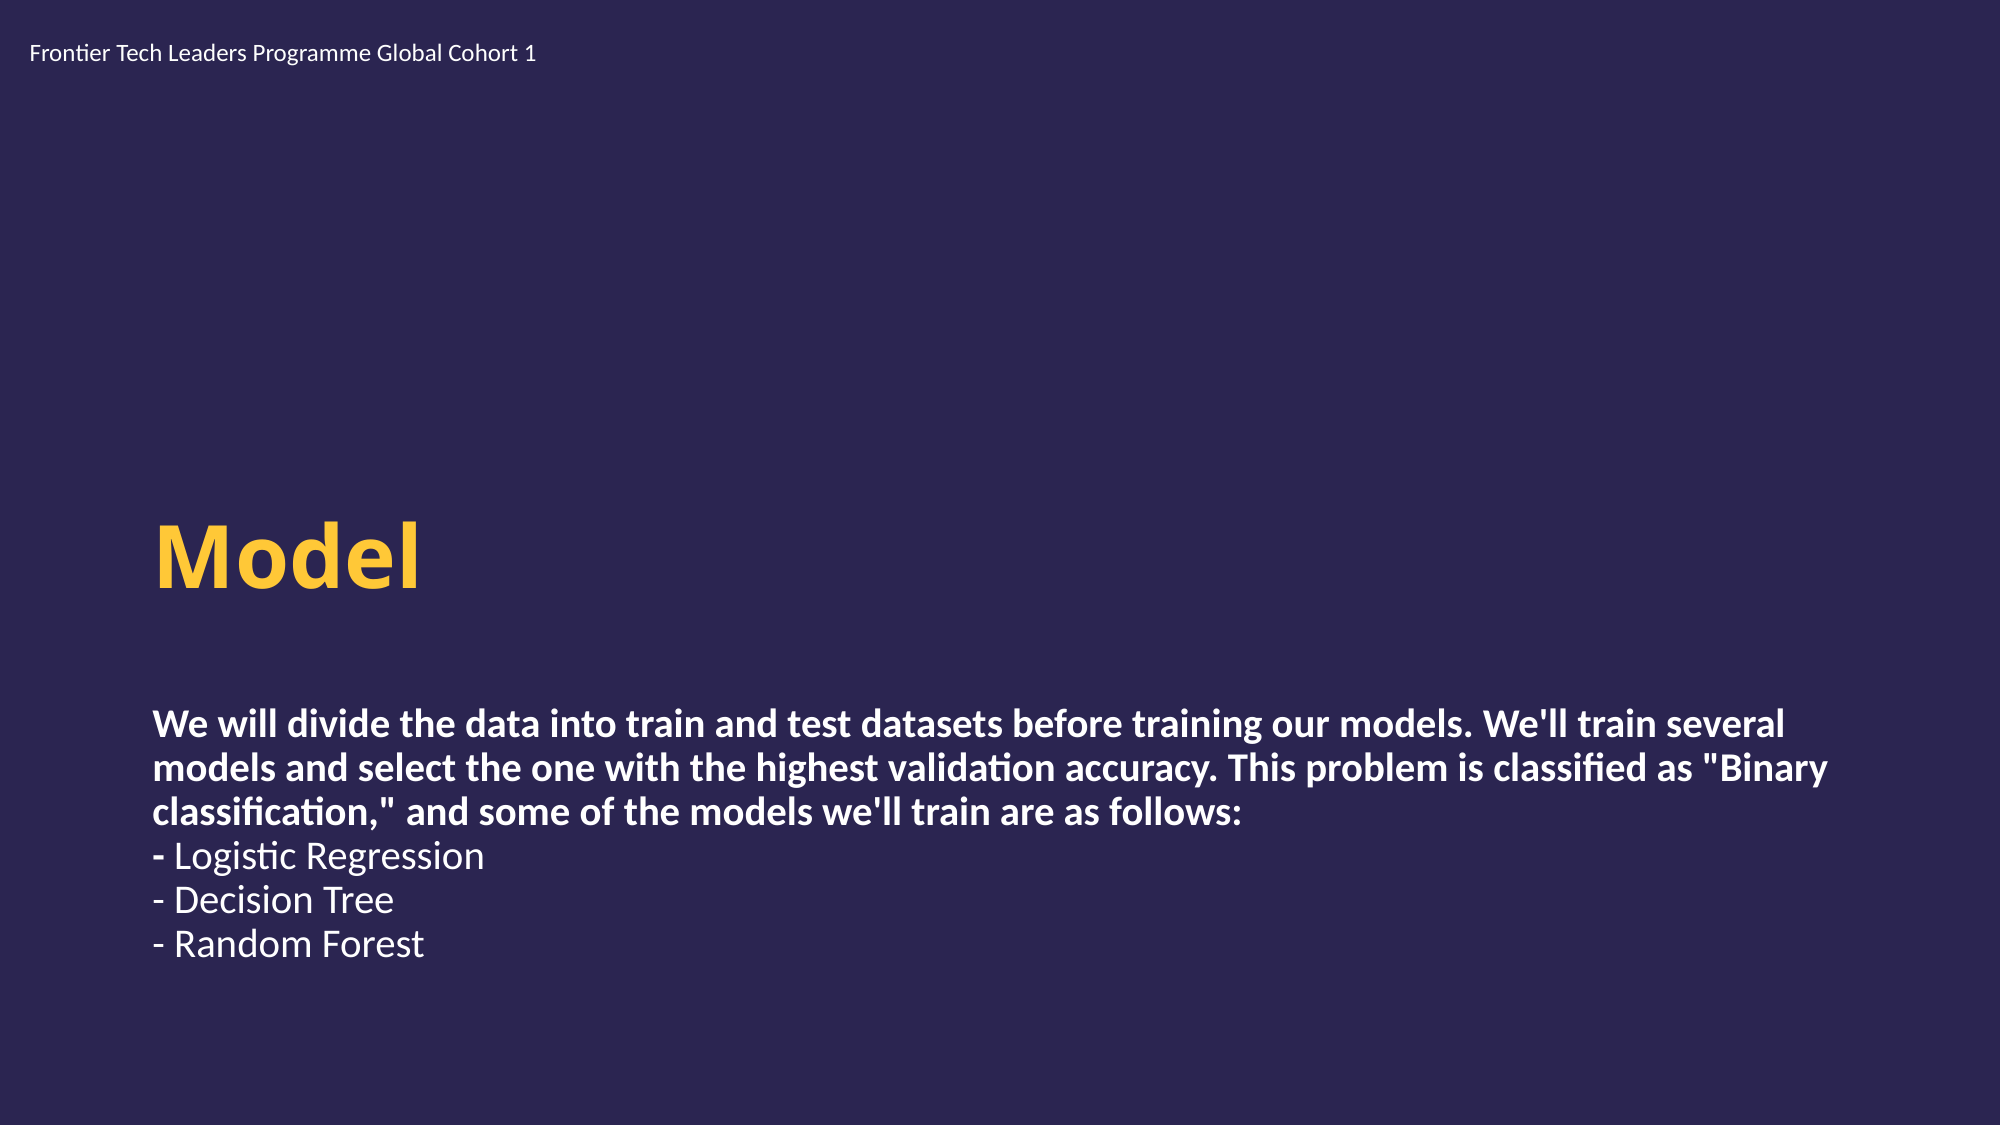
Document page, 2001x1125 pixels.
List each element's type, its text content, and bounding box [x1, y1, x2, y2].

title Model We will divide the data into train and test datasets before training our models. We'll train several models and select the one with the highest validation accuracy. This problem is classified as "Binary classification," and some of the models we'll train are as follows: - Logistic Regression - Decision Tree - Random Forest [137, 505, 1863, 974]
text_box Frontier Tech Leaders Programme Global Cohort 1 [14, 29, 846, 75]
